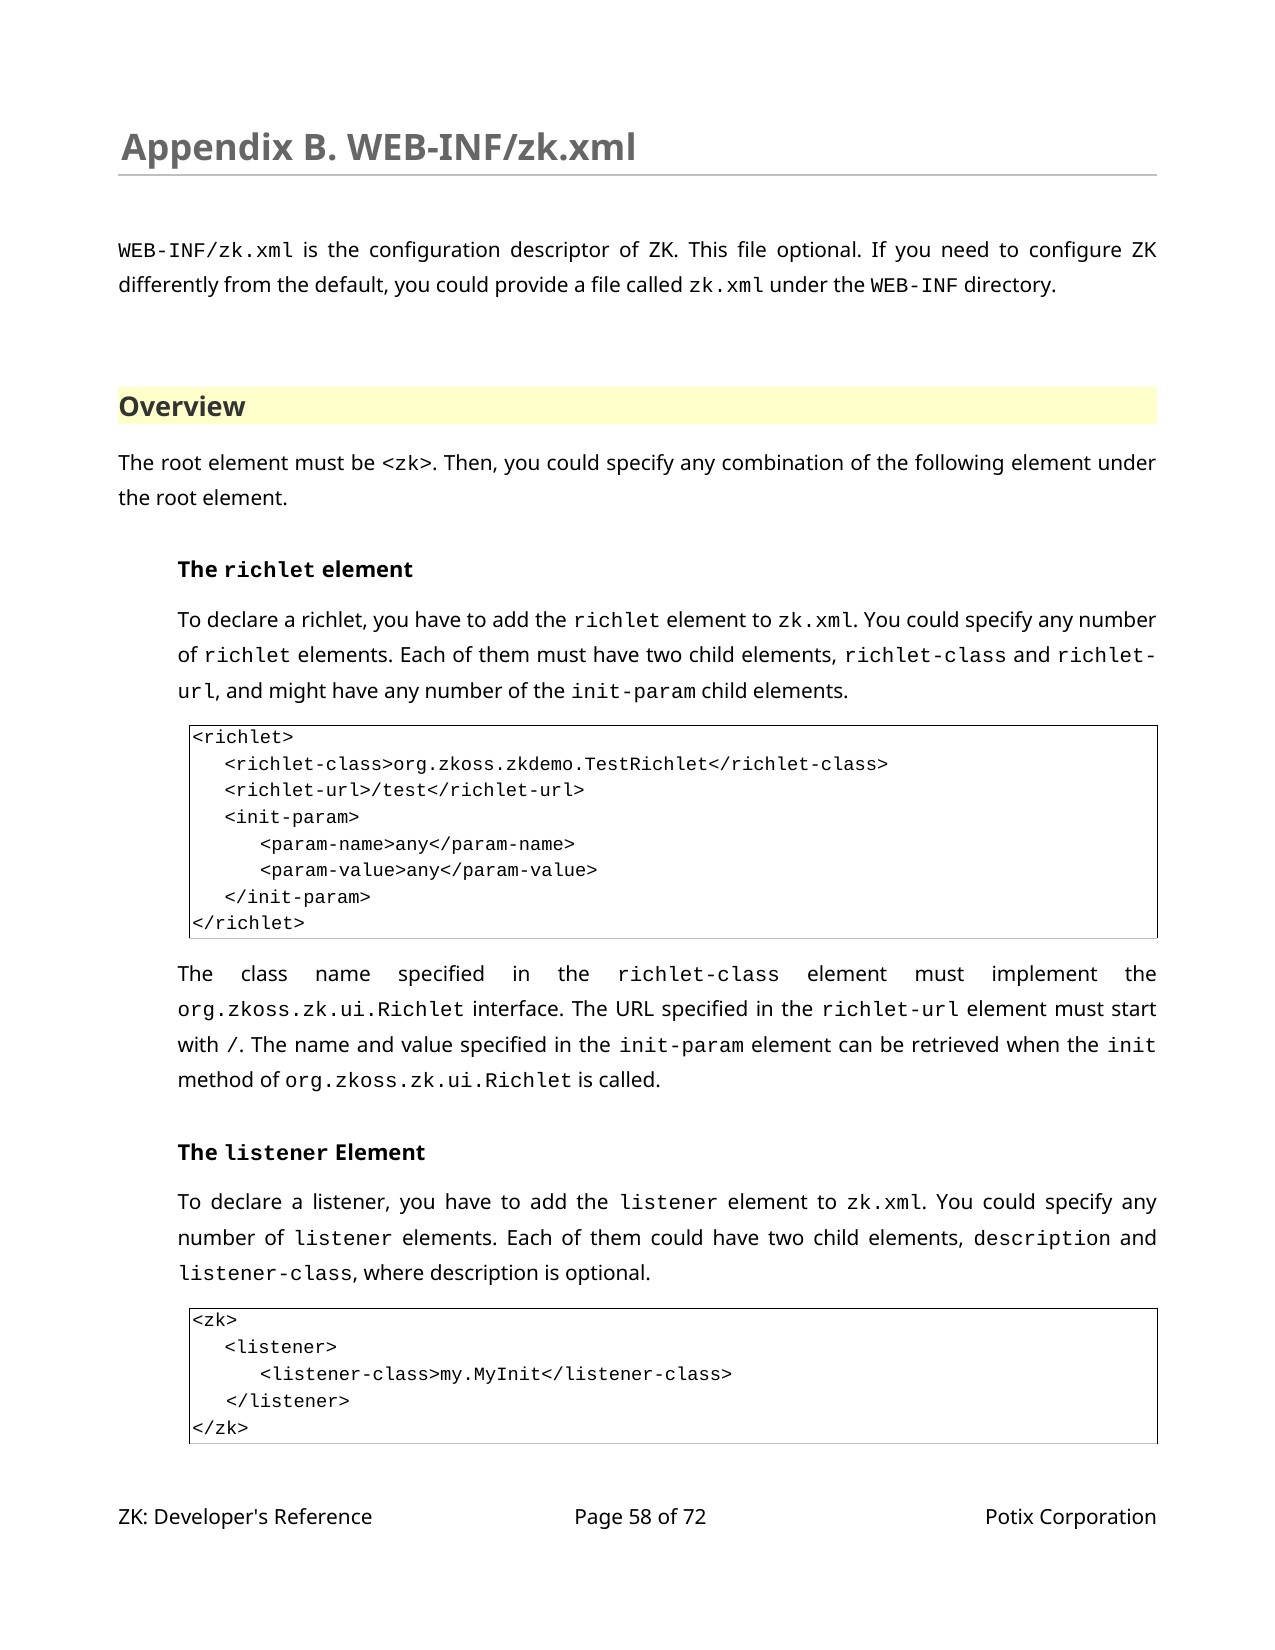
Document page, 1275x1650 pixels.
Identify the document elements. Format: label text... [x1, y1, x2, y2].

text <zk> [190, 1309, 1157, 1332]
subtitle Overview [118, 387, 1157, 424]
text WEB-INF/zk.xml is the configuration descriptor of ZK. This file optional. If you need to configure ZK differently from the default, you could provide a file called zk.xml under the WEB-INF directory. [118, 235, 1157, 299]
subtitle The listener Element [177, 1137, 1157, 1167]
text <listener> [190, 1335, 1157, 1359]
subtitle Appendix B. WEB-INF/zk.xml [118, 118, 1157, 174]
text <listener-class>my.MyInit</listener-class> [190, 1362, 1157, 1386]
text </listener> [190, 1389, 1157, 1413]
text To declare a listener, you have to add the listener element to zk.xml. You could specify any number of listener elements. Each of them could have two child elements, description and listener-class, where description is optional. [177, 1187, 1157, 1287]
text The root element must be <zk>. Then, you could specify any combination of the following element under the root element. [118, 448, 1157, 512]
text <richlet> <richlet-class>org.zkoss.zkdemo.TestRichlet</richlet-class> <richlet-url>/test</richlet-url> <init-param> <param-name>any</param-name> <param-value>any</param-value> </init-param> </richlet> [190, 726, 1157, 938]
text </zk> [190, 1416, 1157, 1443]
subtitle The richlet element [177, 554, 1157, 584]
text To declare a richlet, you have to add the richlet element to zk.xml. You could specify any number of richlet elements. Each of them must have two child elements, richlet-class and richlet-url, and might have any number of the init-param child elements. [177, 605, 1157, 704]
text The class name specified in the richlet-class element must implement the org.zkoss.zk.ui.Richlet interface. The URL specified in the richlet-url element must start with /. The name and value specified in the init-param element can be retrieved when the init method of org.zkoss.zk.ui.Richlet is called. [177, 959, 1157, 1094]
